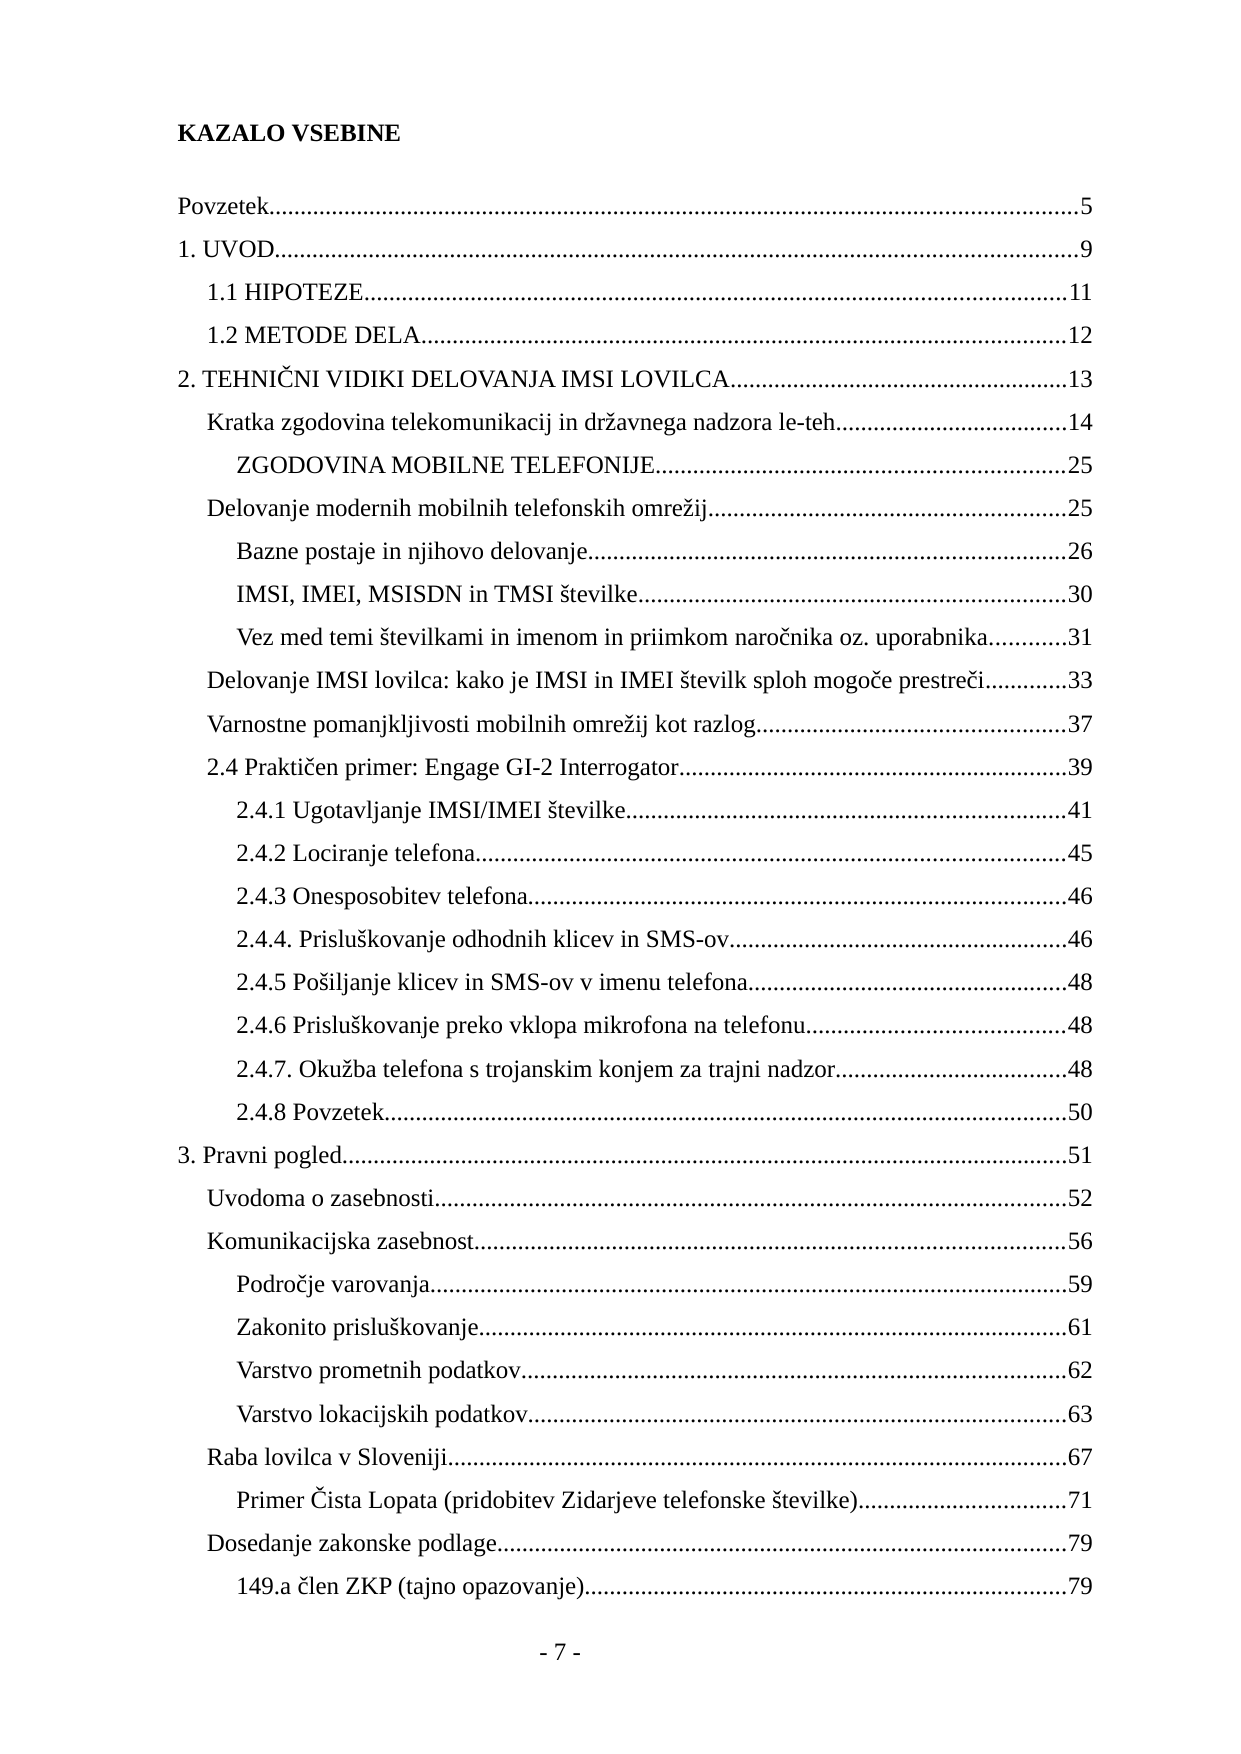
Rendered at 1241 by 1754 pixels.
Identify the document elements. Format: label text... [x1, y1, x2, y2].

text 2.4.3 Onesposobitev telefona 46 [236, 881, 1093, 910]
text 1.2 METODE DELA 12 [207, 321, 1093, 349]
text 2.4.7. Okužba telefona s trojanskim konjem za trajni nadzor 48 [236, 1054, 1093, 1082]
text 1.1 HIPOTEZE 11 [207, 277, 1093, 306]
text Povzetek 5 [177, 191, 1093, 220]
text Varstvo lokacijskih podatkov 63 [236, 1399, 1093, 1427]
text Zakonito prisluškovanje 61 [236, 1312, 1093, 1341]
text Raba lovilca v Sloveniji 67 [207, 1442, 1093, 1471]
text Delovanje modernih mobilnih telefonskih omrežij 25 [207, 493, 1093, 522]
text Delovanje IMSI lovilca: kako je IMSI in IMEI številk sploh mogoče prestreči 33 [207, 666, 1093, 694]
text Bazne postaje in njihovo delovanje 26 [236, 536, 1093, 565]
text Varnostne pomanjkljivosti mobilnih omrežij kot razlog 37 [207, 709, 1093, 737]
text 2.4.2 Lociranje telefona 45 [236, 838, 1093, 867]
text KAZALO VSEBINE [177, 118, 1093, 147]
text Dosedanje zakonske podlage 79 [207, 1528, 1093, 1557]
text Komunikacijska zasebnost 56 [207, 1226, 1093, 1255]
text 2.4.6 Prisluškovanje preko vklopa mikrofona na telefonu 48 [236, 1011, 1093, 1039]
text 3. Pravni pogled 51 [177, 1140, 1093, 1169]
text Varstvo prometnih podatkov 62 [236, 1356, 1093, 1384]
text ZGODOVINA MOBILNE TELEFONIJE 25 [236, 450, 1093, 479]
text IMSI, IMEI, MSISDN in TMSI številke 30 [236, 579, 1093, 608]
text 2.4.4. Prisluškovanje odhodnih klicev in SMS-ov 46 [236, 924, 1093, 953]
text 149.a člen ZKP (tajno opazovanje) 79 [236, 1571, 1093, 1600]
text 2.4.8 Povzetek 50 [236, 1097, 1093, 1126]
text 2.4 Praktičen primer: Engage GI-2 Interrogator 39 [207, 752, 1093, 781]
text Področje varovanja 59 [236, 1269, 1093, 1298]
text 2. TEHNIČNI VIDIKI DELOVANJA IMSI LOVILCA 13 [177, 364, 1093, 392]
text Kratka zgodovina telekomunikacij in državnega nadzora le-teh 14 [207, 407, 1093, 436]
text Primer Čista Lopata (pridobitev Zidarjeve telefonske številke) 71 [236, 1485, 1093, 1514]
text Uvodoma o zasebnosti 52 [207, 1183, 1093, 1212]
text 2.4.5 Pošiljanje klicev in SMS-ov v imenu telefona 48 [236, 967, 1093, 996]
text Vez med temi številkami in imenom in priimkom naročnika oz. uporabnika 31 [236, 622, 1093, 651]
text 2.4.1 Ugotavljanje IMSI/IMEI številke 41 [236, 795, 1093, 824]
text 1. UVOD 9 [177, 234, 1093, 263]
